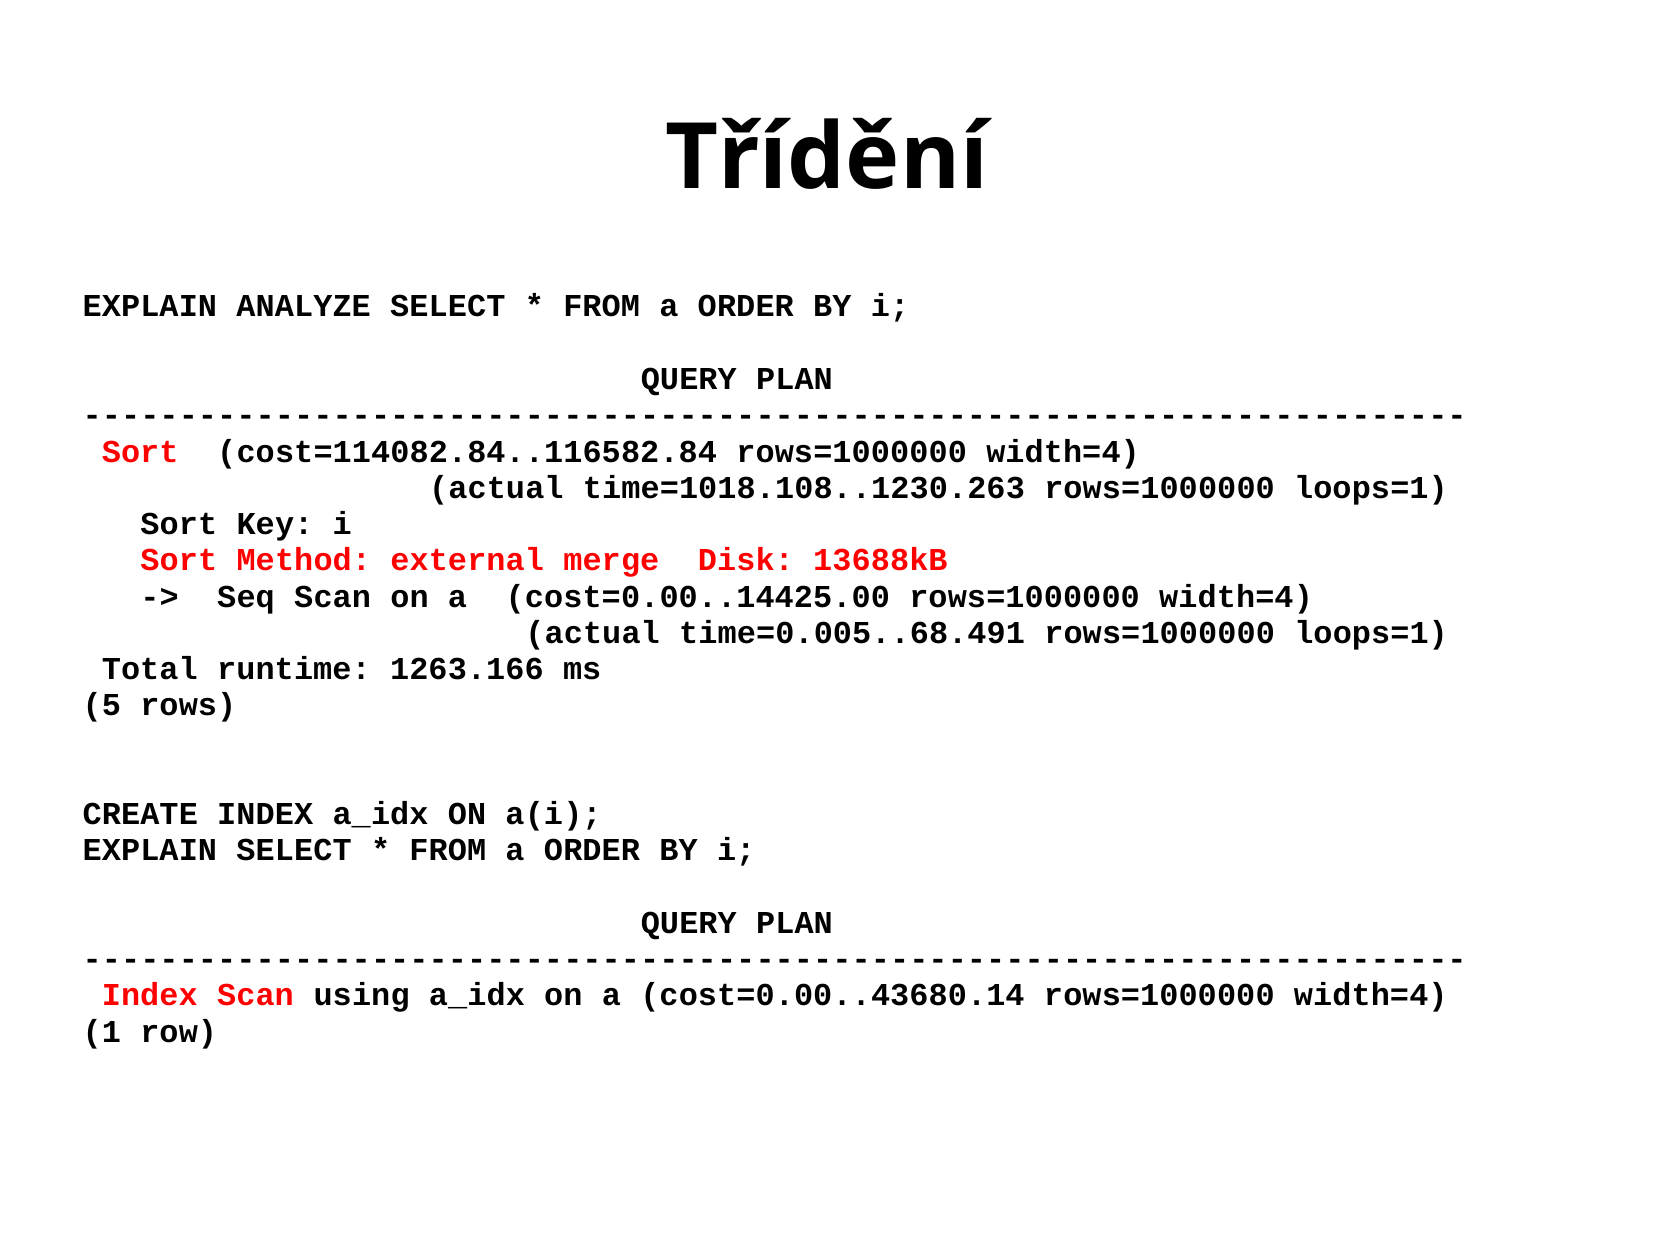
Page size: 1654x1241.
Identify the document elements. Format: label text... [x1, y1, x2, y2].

list EXPLAIN ANALYZE SELECT * FROM a ORDER BY i; QUERY PLAN ------------------------------------------------------------------------ Sort (cost=114082.84..116582.84 rows=1000000 width=4) (actual time=1018.108..1230.263 rows=1000000 loops=1) Sort Key: i Sort Method: external merge Disk: 13688kB -> Seq Scan on a (cost=0.00..14425.00 rows=1000000 width=4) (actual time=0.005..68.491 rows=1000000 loops=1) Total runtime: 1263.166 ms (5 rows) CREATE INDEX a_idx ON a(i); EXPLAIN SELECT * FROM a ORDER BY i; QUERY PLAN ------------------------------------------------------------------------ Index Scan using a_idx on a (cost=0.00..43680.14 rows=1000000 width=4) (1 row) [82, 290, 1538, 1171]
title Třídění [82, 49, 1571, 257]
